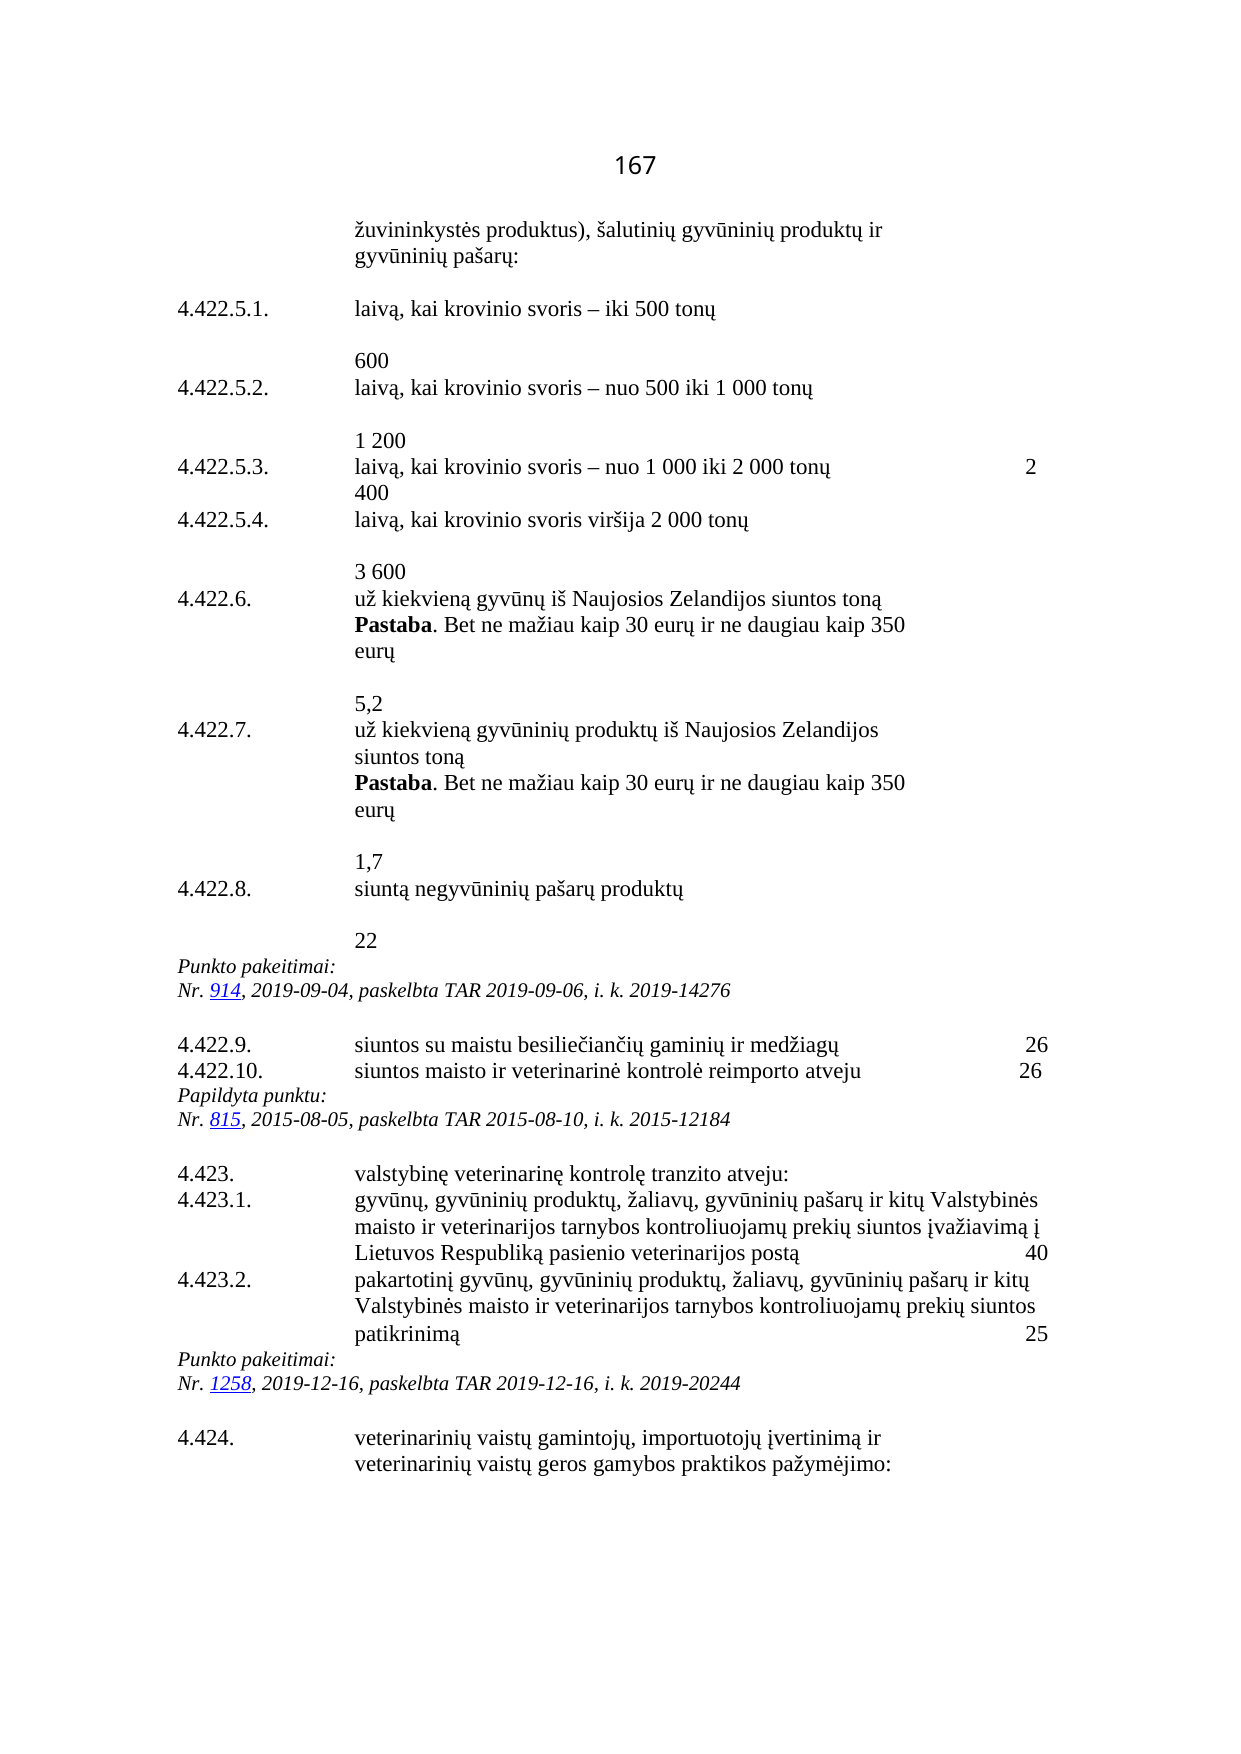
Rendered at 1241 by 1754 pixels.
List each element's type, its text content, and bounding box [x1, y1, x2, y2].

text 4.422.8. siuntą negyvūninių pašarų produktų 22 [177, 875, 945, 954]
text Punkto pakeitimai: [177, 954, 1093, 978]
text 4.424. veterinarinių vaistų gamintojų, importuotojų įvertinimą ir [177, 1424, 945, 1450]
text žuvininkystės produktus), šalutinių gyvūninių produktų ir gyvūninių pašarų: [177, 216, 945, 295]
text 4.423. valstybinę veterinarinę kontrolę tranzito atveju: [177, 1160, 1063, 1187]
text veterinarinių vaistų geros gamybos praktikos pažymėjimo: [354, 1450, 945, 1503]
text Pastaba. Bet ne mažiau kaip 30 eurų ir ne daugiau kaip 350 eurų 1,7 [354, 769, 945, 875]
text Papildyta punktu: [177, 1083, 1093, 1107]
text 4.422.5.3. laivą, kai krovinio svoris – nuo 1 000 iki 2 000 tonų 2 400 [177, 453, 1063, 506]
text 4.422.10. siuntos maisto ir veterinarinė kontrolė reimporto atveju 26 [177, 1057, 1063, 1083]
text 4.422.6. už kiekvieną gyvūnų iš Naujosios Zelandijos siuntos toną [177, 585, 945, 611]
text Punkto pakeitimai: [177, 1347, 1093, 1371]
text 4.422.5.1. laivą, kai krovinio svoris – iki 500 tonų 600 [177, 295, 945, 374]
text 4.422.7. už kiekvieną gyvūninių produktų iš Naujosios Zelandijos siuntos toną [177, 717, 945, 769]
text 4.422.9. siuntos su maistu besiliečiančių gaminių ir medžiagų 26 [177, 1031, 1063, 1057]
text 4.423.1. gyvūnų, gyvūninių produktų, žaliavų, gyvūninių pašarų ir kitų Valstybinės maisto ir veterinarijos tarnybos kontroliuojamų prekių siuntos įvažiavimą į Lietuvos Respubliką pasienio veterinarijos postą 40 [177, 1187, 1063, 1266]
text 4.423.2. pakartotinį gyvūnų, gyvūninių produktų, žaliavų, gyvūninių pašarų ir kitų Valstybinės maisto ir veterinarijos tarnybos kontroliuojamų prekių siuntos patikrinimą 25 [177, 1266, 1063, 1347]
text Pastaba. Bet ne mažiau kaip 30 eurų ir ne daugiau kaip 350 eurų 5,2 [354, 611, 945, 717]
text 4.422.5.2. laivą, kai krovinio svoris – nuo 500 iki 1 000 tonų 1 200 [177, 374, 945, 453]
text Nr. 815, 2015-08-05, paskelbta TAR 2015-08-10, i. k. 2015-12184 [177, 1107, 1093, 1131]
text 4.422.5.4. laivą, kai krovinio svoris viršija 2 000 tonų 3 600 [177, 506, 945, 585]
text Nr. 1258, 2019-12-16, paskelbta TAR 2019-12-16, i. k. 2019-20244 [177, 1371, 1093, 1395]
text Nr. 914, 2019-09-04, paskelbta TAR 2019-09-06, i. k. 2019-14276 [177, 978, 1093, 1002]
